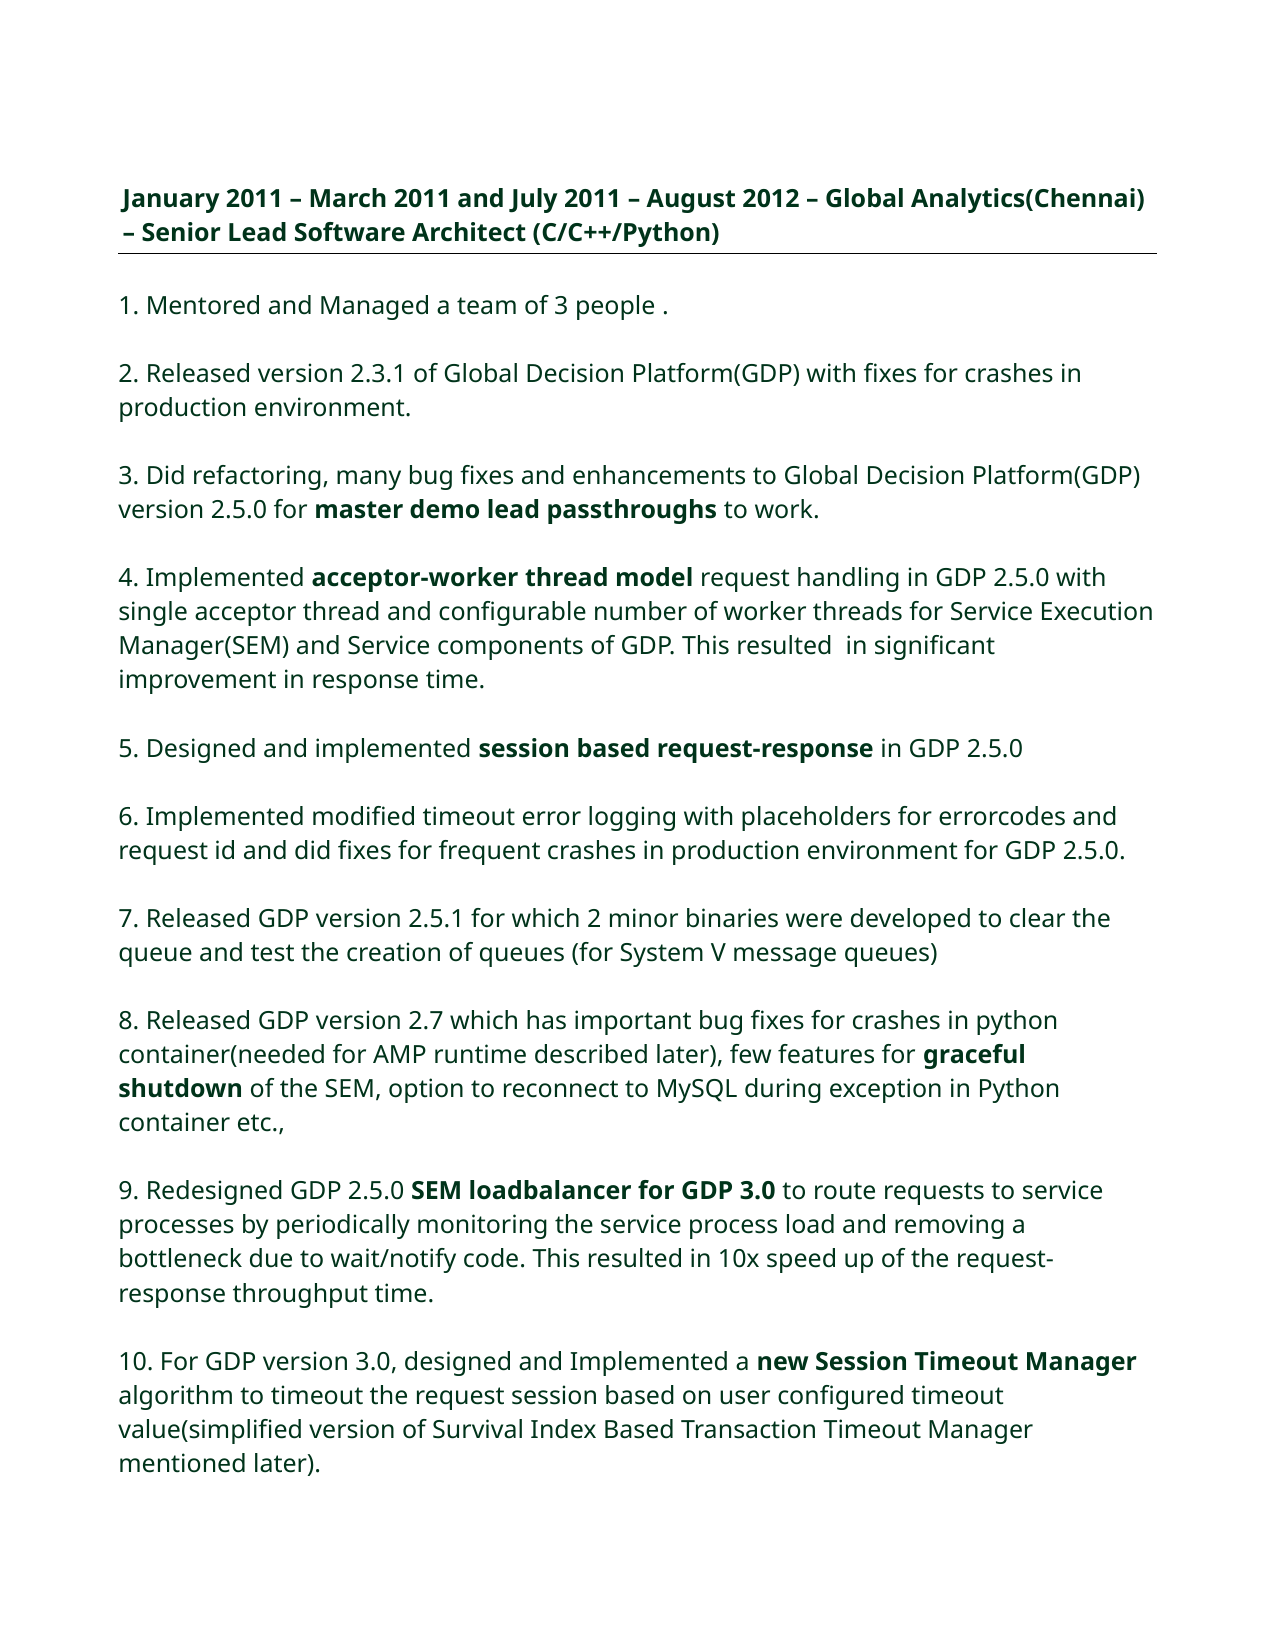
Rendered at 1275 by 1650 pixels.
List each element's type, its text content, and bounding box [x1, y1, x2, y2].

text 1. Mentored and Managed a team of 3 people . [118, 287, 1157, 321]
text 7. Released GDP version 2.5.1 for which 2 minor binaries were developed to clear the queue and test the creation of queues (for System V message queues) [118, 901, 1157, 969]
text 9. Redesigned GDP 2.5.0 SEM loadbalancer for GDP 3.0 to route requests to service processes by periodically monitoring the service process load and removing a bottleneck due to wait/notify code. This resulted in 10x speed up of the request-response throughput time. [118, 1173, 1157, 1309]
text 10. For GDP version 3.0, designed and Implemented a new Session Timeout Manager algorithm to timeout the request session based on user configured timeout value(simplified version of Survival Index Based Transaction Timeout Manager mentioned later). [118, 1343, 1157, 1479]
text 8. Released GDP version 2.7 which has important bug fixes for crashes in python container(needed for AMP runtime described later), few features for graceful shutdown of the SEM, option to reconnect to MySQL during exception in Python container etc., [118, 1003, 1157, 1139]
text January 2011 – March 2011 and July 2011 – August 2012 – Global Analytics(Chennai) – Senior Lead Software Architect (C/C++/Python) [118, 176, 1157, 253]
text 5. Designed and implemented session based request-response in GDP 2.5.0 [118, 730, 1157, 764]
text 6. Implemented modified timeout error logging with placeholders for errorcodes and request id and did fixes for frequent crashes in production environment for GDP 2.5.0. [118, 798, 1157, 866]
text 4. Implemented acceptor-worker thread model request handling in GDP 2.5.0 with single acceptor thread and configurable number of worker threads for Service Execution Manager(SEM) and Service components of GDP. This resulted in significant improvement in response time. [118, 560, 1157, 696]
text 3. Did refactoring, many bug fixes and enhancements to Global Decision Platform(GDP) version 2.5.0 for master demo lead passthroughs to work. [118, 458, 1157, 526]
text 2. Released version 2.3.1 of Global Decision Platform(GDP) with fixes for crashes in production environment. [118, 356, 1157, 424]
